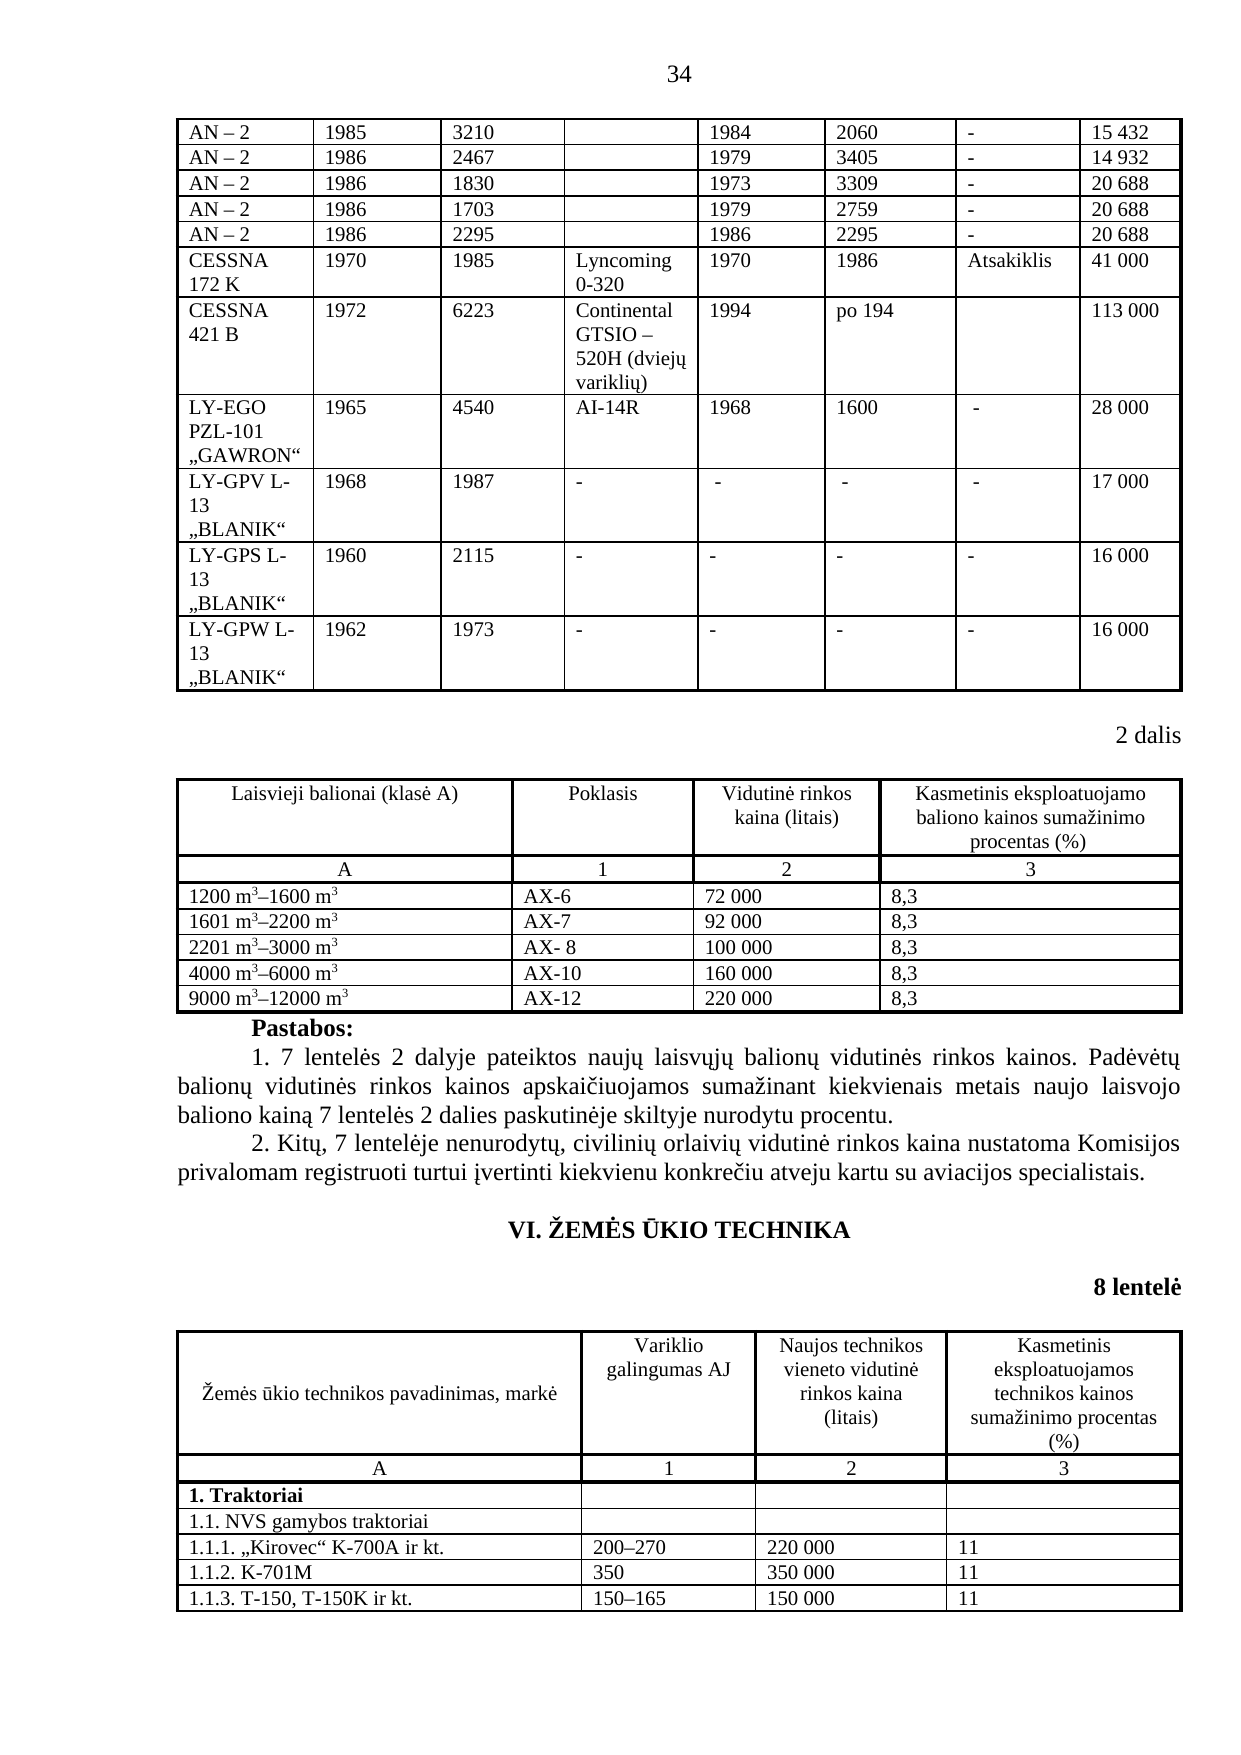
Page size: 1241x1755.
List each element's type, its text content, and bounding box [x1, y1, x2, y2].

table_cell - [957, 469, 1079, 541]
table_cell 8,3 [881, 935, 1179, 959]
table_cell 160 000 [694, 961, 879, 985]
table_cell AN – 2 [179, 120, 313, 144]
table_cell 1986 [314, 222, 440, 246]
table_header Žemės ūkio technikos pavadinimas, markė [179, 1333, 580, 1453]
table_cell [565, 222, 697, 246]
table_cell 350 [582, 1560, 755, 1584]
table_cell 3309 [826, 171, 955, 195]
table_cell 1979 [699, 145, 824, 169]
table_cell 1968 [699, 395, 824, 467]
table_cell Atsakiklis [957, 248, 1079, 296]
table_cell 17 000 [1081, 469, 1179, 541]
table_cell - [699, 543, 824, 615]
table_cell - [957, 120, 1079, 144]
table_cell AX- 8 [513, 935, 693, 959]
table_cell AI-14R [565, 395, 697, 467]
table_cell 1830 [442, 171, 564, 195]
table_cell [582, 1509, 755, 1533]
table_cell 2295 [826, 222, 955, 246]
table_cell 1601 m3–2200 m3 [179, 910, 511, 933]
table_cell 8,3 [881, 961, 1179, 985]
table_cell 2295 [442, 222, 564, 246]
table_cell 4540 [442, 395, 564, 467]
table_cell po 194 [826, 298, 955, 394]
table_header Naujos technikos vieneto vidutinė rinkos kaina (litais) [757, 1333, 945, 1453]
table_cell 220 000 [756, 1535, 946, 1559]
table_header Kasmetinis eksploatuojamo baliono kainos sumažinimo procentas (%) [882, 781, 1179, 853]
table_cell - [565, 543, 697, 615]
table_cell [565, 197, 697, 221]
table_cell 6223 [442, 298, 564, 394]
table_cell 2 [695, 857, 878, 881]
table_cell [756, 1509, 946, 1533]
table_cell - [826, 469, 955, 541]
table_cell 8,3 [881, 910, 1179, 933]
text 1. 7 lentelės 2 dalyje pateiktos naujų laisvųjų balionų vidutinės rinkos kainos. Padėvėtų balionų vidutinės rinkos kainos apskaičiuojamos sumažinant kiekvienais metais naujo laisvojo baliono kainą 7 lentelės 2 dalies paskutinėje skiltyje nurodytu procentu. [177, 1042, 1181, 1128]
table_cell - [699, 469, 824, 541]
table_cell 14 932 [1081, 145, 1179, 169]
table_cell 1979 [699, 197, 824, 221]
table_cell 4000 m3–6000 m3 [179, 961, 511, 985]
table_cell - [957, 171, 1079, 195]
table_cell 11 [947, 1560, 1179, 1584]
table_cell AN – 2 [179, 222, 313, 246]
table_cell - [826, 617, 955, 689]
table_cell 200–270 [582, 1535, 755, 1559]
table_cell 1965 [314, 395, 440, 467]
table_cell - [957, 197, 1079, 221]
table_cell 11 [947, 1586, 1179, 1610]
table_cell AX-7 [513, 910, 693, 933]
table_cell CESSNA 172 K [179, 248, 313, 296]
table_cell 20 688 [1081, 222, 1179, 246]
table_cell 8,3 [881, 884, 1179, 908]
table_cell 2 [757, 1456, 945, 1480]
table_header Vidutinė rinkos kaina (litais) [695, 781, 878, 853]
table_cell - [957, 222, 1079, 246]
table_cell 2759 [826, 197, 955, 221]
table_cell - [957, 395, 1079, 467]
table_cell 2201 m3–3000 m3 [179, 935, 511, 959]
table_header Variklio galingumas AJ [583, 1333, 754, 1453]
table_cell - [957, 543, 1079, 615]
table_cell AN – 2 [179, 197, 313, 221]
table_header Laisvieji balionai (klasė A) [179, 781, 511, 853]
table_cell 1703 [442, 197, 564, 221]
table_cell [756, 1484, 946, 1507]
table_cell 1.1.1. „Kirovec“ K-700A ir kt. [179, 1535, 581, 1559]
table_cell 150 000 [756, 1586, 946, 1610]
table_cell 2115 [442, 543, 564, 615]
table_cell - [826, 543, 955, 615]
table_cell 9000 m3–12000 m3 [179, 986, 511, 1010]
table_cell 8,3 [881, 986, 1179, 1010]
table_cell [947, 1509, 1179, 1533]
table_cell 100 000 [694, 935, 879, 959]
table_cell 16 000 [1081, 617, 1179, 689]
table_cell 1984 [699, 120, 824, 144]
table_cell 1994 [699, 298, 824, 394]
table_cell 1970 [699, 248, 824, 296]
table_cell - [565, 617, 697, 689]
table_cell 1.1. NVS gamybos traktoriai [179, 1509, 581, 1533]
table_cell 1. Traktoriai [179, 1484, 581, 1507]
table_cell 1985 [442, 248, 564, 296]
table_header Poklasis [514, 781, 692, 853]
table_cell 1972 [314, 298, 440, 394]
table_cell 3405 [826, 145, 955, 169]
table_cell A [179, 1456, 580, 1480]
table_cell [565, 171, 697, 195]
table_cell 92 000 [694, 910, 879, 933]
table_cell 2060 [826, 120, 955, 144]
table_cell 1986 [826, 248, 955, 296]
table_cell [947, 1484, 1179, 1507]
table_cell CESSNA 421 B [179, 298, 313, 394]
table_cell 1986 [314, 197, 440, 221]
table_header Kasmetinis eksploatuojamos technikos kainos sumažinimo procentas (%) [948, 1333, 1179, 1453]
table_cell 28 000 [1081, 395, 1179, 467]
table_cell Lyncoming 0-320 [565, 248, 697, 296]
table_cell - [699, 617, 824, 689]
table_cell 41 000 [1081, 248, 1179, 296]
table_cell 1200 m3–1600 m3 [179, 884, 511, 908]
text 8 lentelė [177, 1272, 1181, 1301]
table_cell 3 [948, 1456, 1179, 1480]
table_cell 3210 [442, 120, 564, 144]
table_cell 3 [882, 857, 1179, 881]
table_cell Continental GTSIO –520H (dviejų variklių) [565, 298, 697, 394]
text 2 dalis [177, 721, 1181, 749]
text 2. Kitų, 7 lentelėje nenurodytų, civilinių orlaivių vidutinė rinkos kaina nustatoma Komisijos privalomam registruoti turtui įvertinti kiekvienu konkrečiu atveju kartu su aviacijos specialistais. [177, 1128, 1181, 1186]
table_cell - [957, 145, 1079, 169]
table_cell 1600 [826, 395, 955, 467]
table_cell LY-GPS L-13 „BLANIK“ [179, 543, 313, 615]
table_cell LY-EGO PZL-101 „GAWRON“ [179, 395, 313, 467]
table_cell 1 [583, 1456, 754, 1480]
table_cell AN – 2 [179, 171, 313, 195]
table_cell - [957, 617, 1079, 689]
table_cell [582, 1484, 755, 1507]
table_cell 150–165 [582, 1586, 755, 1610]
table_cell 1.1.3. T-150, T-150K ir kt. [179, 1586, 581, 1610]
table_cell 1973 [699, 171, 824, 195]
table_cell 1986 [314, 171, 440, 195]
table_cell 16 000 [1081, 543, 1179, 615]
table_cell [565, 120, 697, 144]
table_cell 1987 [442, 469, 564, 541]
table_cell 113 000 [1081, 298, 1179, 394]
table_cell 2467 [442, 145, 564, 169]
table_cell 350 000 [756, 1560, 946, 1584]
table_cell 1986 [314, 145, 440, 169]
table_cell 220 000 [694, 986, 879, 1010]
table_cell 1960 [314, 543, 440, 615]
table_cell 1986 [699, 222, 824, 246]
table_cell 1.1.2. K-701M [179, 1560, 581, 1584]
table_cell 1973 [442, 617, 564, 689]
text Pastabos: [177, 1014, 1181, 1042]
table_cell 11 [947, 1535, 1179, 1559]
table_cell 20 688 [1081, 197, 1179, 221]
table_cell AX-10 [513, 961, 693, 985]
table_cell 1 [514, 857, 692, 881]
table_cell A [179, 857, 511, 881]
table_cell [565, 145, 697, 169]
table_cell AN – 2 [179, 145, 313, 169]
table_cell 1985 [314, 120, 440, 144]
table_cell 15 432 [1081, 120, 1179, 144]
text VI. ŽEMĖS ŪKIO TECHNIKA [177, 1215, 1181, 1243]
table_cell LY-GPV L-13 „BLANIK“ [179, 469, 313, 541]
table_cell 1970 [314, 248, 440, 296]
table_cell [957, 298, 1079, 394]
table_cell 72 000 [694, 884, 879, 908]
table_cell 1962 [314, 617, 440, 689]
table_cell AX-12 [513, 986, 693, 1010]
table_cell 20 688 [1081, 171, 1179, 195]
table_cell - [565, 469, 697, 541]
table_cell 1968 [314, 469, 440, 541]
table_cell LY-GPW L-13 „BLANIK“ [179, 617, 313, 689]
table_cell AX-6 [513, 884, 693, 908]
